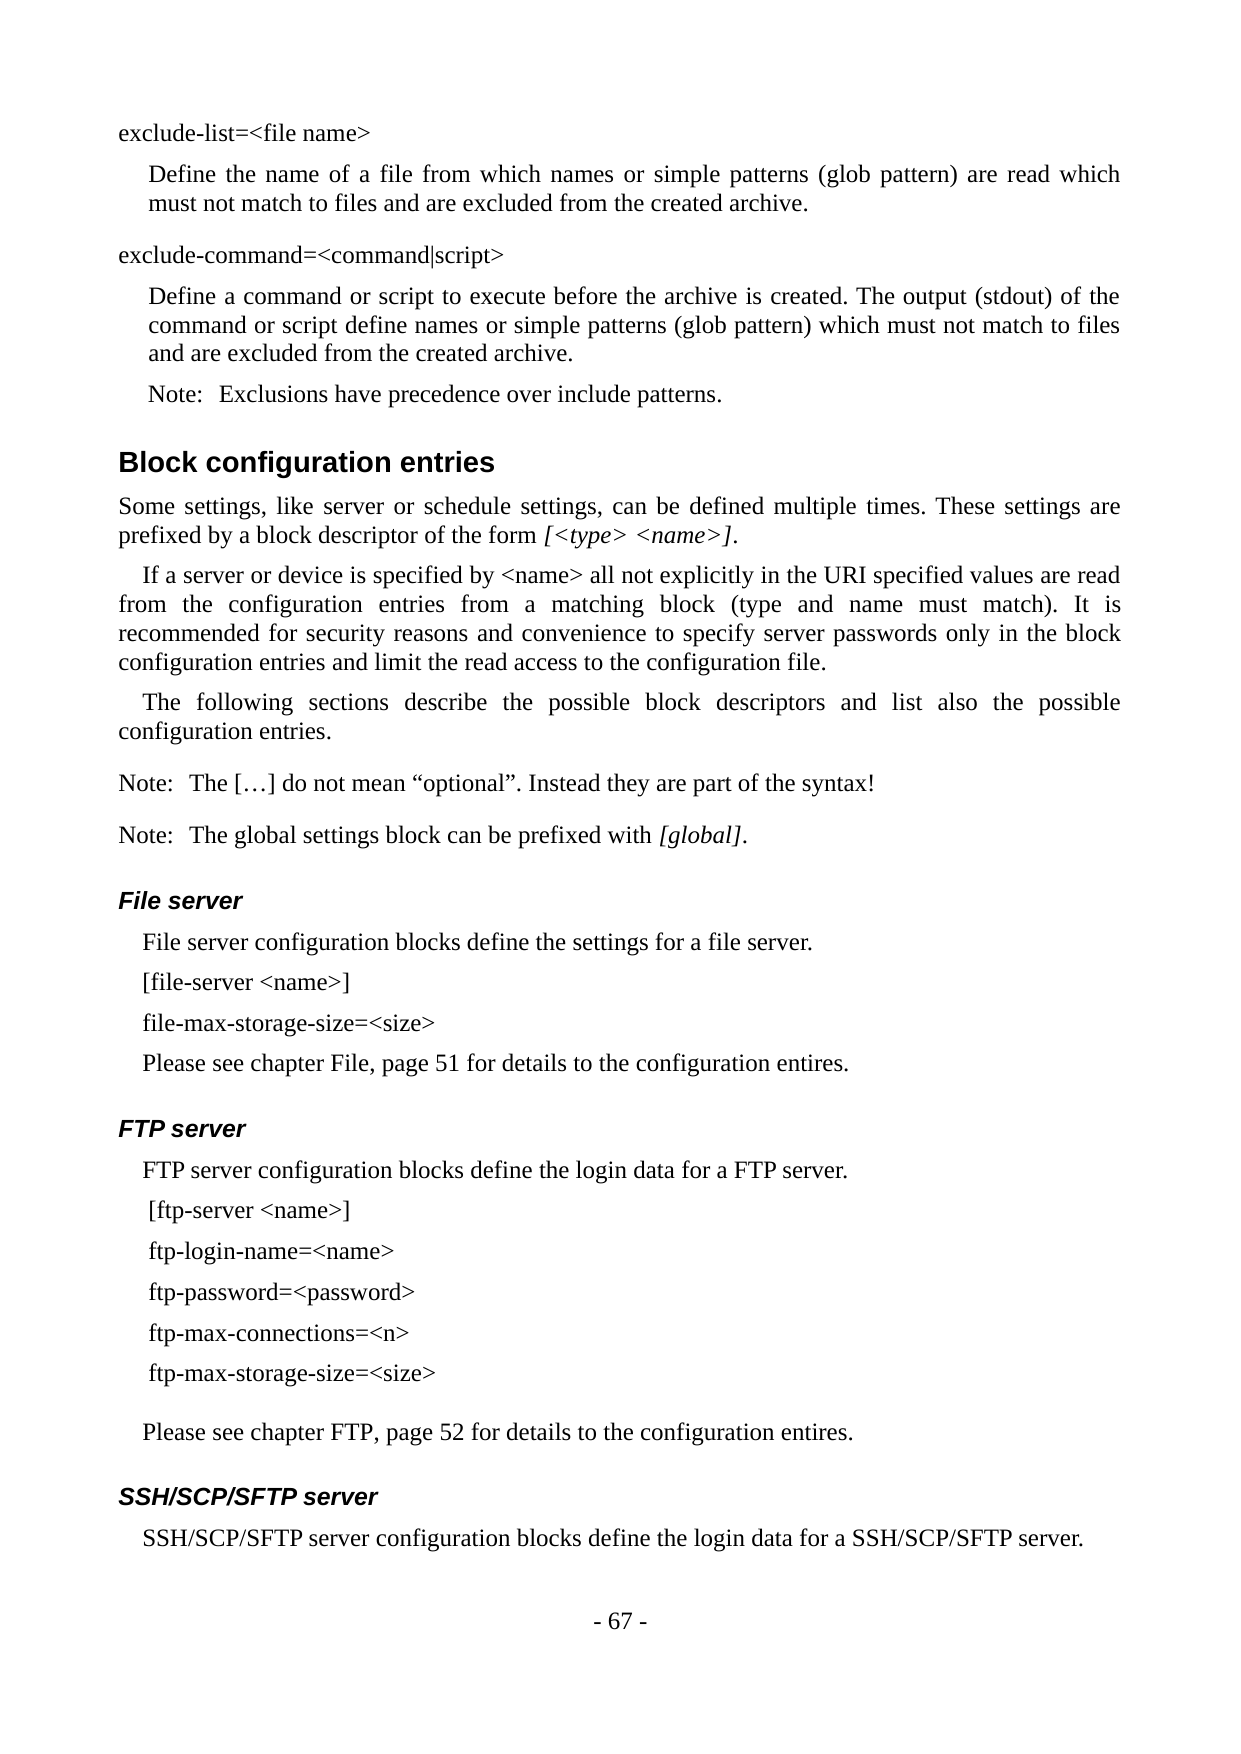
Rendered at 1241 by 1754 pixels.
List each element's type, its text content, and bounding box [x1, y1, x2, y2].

title exclude-list=<file name> [118, 118, 1122, 147]
subtitle SSH/SCP/SFTP server [118, 1482, 1122, 1511]
text FTP server configuration blocks define the login data for a FTP server. [118, 1155, 1122, 1184]
subtitle Block configuration entries [118, 445, 1122, 478]
text [ftp-server <name>] [148, 1196, 1122, 1224]
text [file-server <name>] [118, 967, 1122, 996]
text ftp-password=<password> [148, 1277, 1122, 1306]
subtitle File server [118, 886, 1122, 914]
text ftp-login-name=<name> [148, 1236, 1122, 1265]
text The following sections describe the possible block descriptors and list also the possible configuration entries. [118, 687, 1122, 744]
text Some settings, like server or schedule settings, can be defined multiple times. These settings are prefixed by a block descriptor of the form [<type> <name>]. [118, 491, 1122, 548]
text If a server or device is specified by <name> all not explicitly in the URI specified values are read from the configuration entries from a matching block (type and name must match). It is recommended for security reasons and convenience to specify server passwords only in the block configuration entries and limit the read access to the configuration file. [118, 560, 1122, 675]
text Note: Exclusions have precedence over include patterns. [148, 379, 1122, 408]
text Define a command or script to execute before the archive is created. The output (stdout) of the command or script define names or simple patterns (glob pattern) which must not match to files and are excluded from the created archive. [148, 281, 1122, 367]
text Define the name of a file from which names or simple patterns (glob pattern) are read which must not match to files and are excluded from the created archive. [148, 159, 1122, 216]
text ftp-max-storage-size=<size> [148, 1358, 1122, 1387]
text File server configuration blocks define the settings for a file server. [118, 927, 1122, 956]
subtitle FTP server [118, 1114, 1122, 1143]
text Please see chapter FTP, page 50 for details to the configuration entires. [118, 1417, 1122, 1446]
text file-max-storage-size=<size> [118, 1008, 1122, 1037]
text Please see chapter File, page 50 for details to the configuration entires. [118, 1048, 1122, 1077]
text SSH/SCP/SFTP server configuration blocks define the login data for a SSH/SCP/SFTP server. [118, 1523, 1122, 1552]
text Note: The global settings block can be prefixed with [global]. [118, 820, 1122, 849]
text Note: The […] do not mean “optional”. Instead they are part of the syntax! [118, 768, 1122, 797]
text ftp-max-connections=<n> [148, 1318, 1122, 1347]
title exclude-command=<command|script> [118, 240, 1122, 269]
